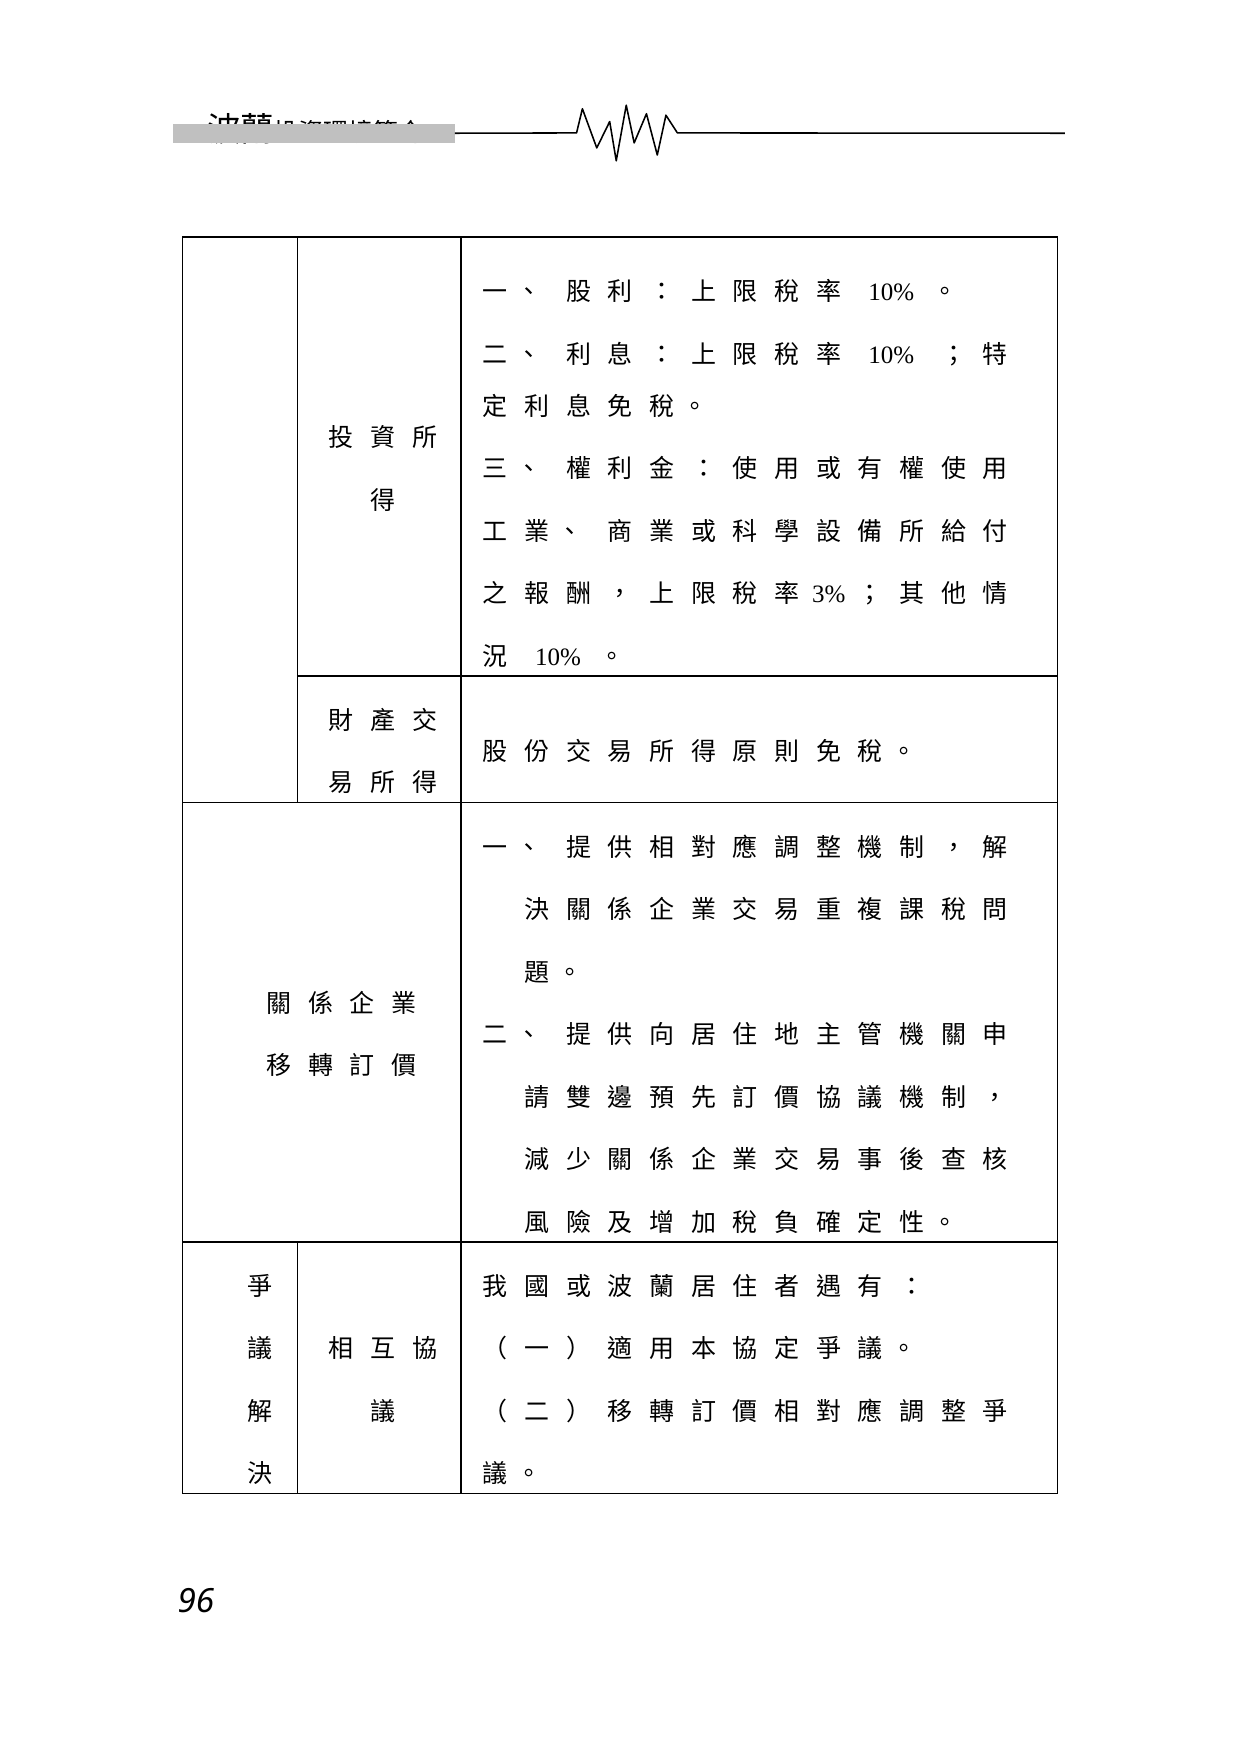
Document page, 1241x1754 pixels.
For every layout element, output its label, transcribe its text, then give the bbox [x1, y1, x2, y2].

table_cell 財產交易所得 [298, 677, 460, 802]
table_cell 一、股利：上限稅率10%。 二、利息：上限稅率10%；特定利息免稅。 三、權利金：使用或有權使用工業、商業或科學設備所給付之報酬，上限稅率3%；其他情況10%。 [462, 238, 1057, 675]
table_cell 投資所得 [298, 238, 460, 675]
table_cell 關係企業 移轉訂價 [183, 803, 460, 1241]
table_cell 股份交易所得原則免稅。 [462, 677, 1057, 802]
table_cell [183, 238, 297, 802]
table_cell 我國或波蘭居住者遇有： （一）適用本協定爭議。 （二）移轉訂價相對應調整爭議。 [462, 1243, 1057, 1492]
table_cell 相互協議 [298, 1243, 460, 1492]
table_cell 一、提供相對應調整機制，解決關係企業交易重複課稅問題。 二、提供向居住地主管機關申請雙邊預先訂價協議機制，減少關係企業交易事後查核風險及增加稅負確定性。 [462, 803, 1057, 1241]
table_cell 爭議解決 [183, 1243, 297, 1492]
